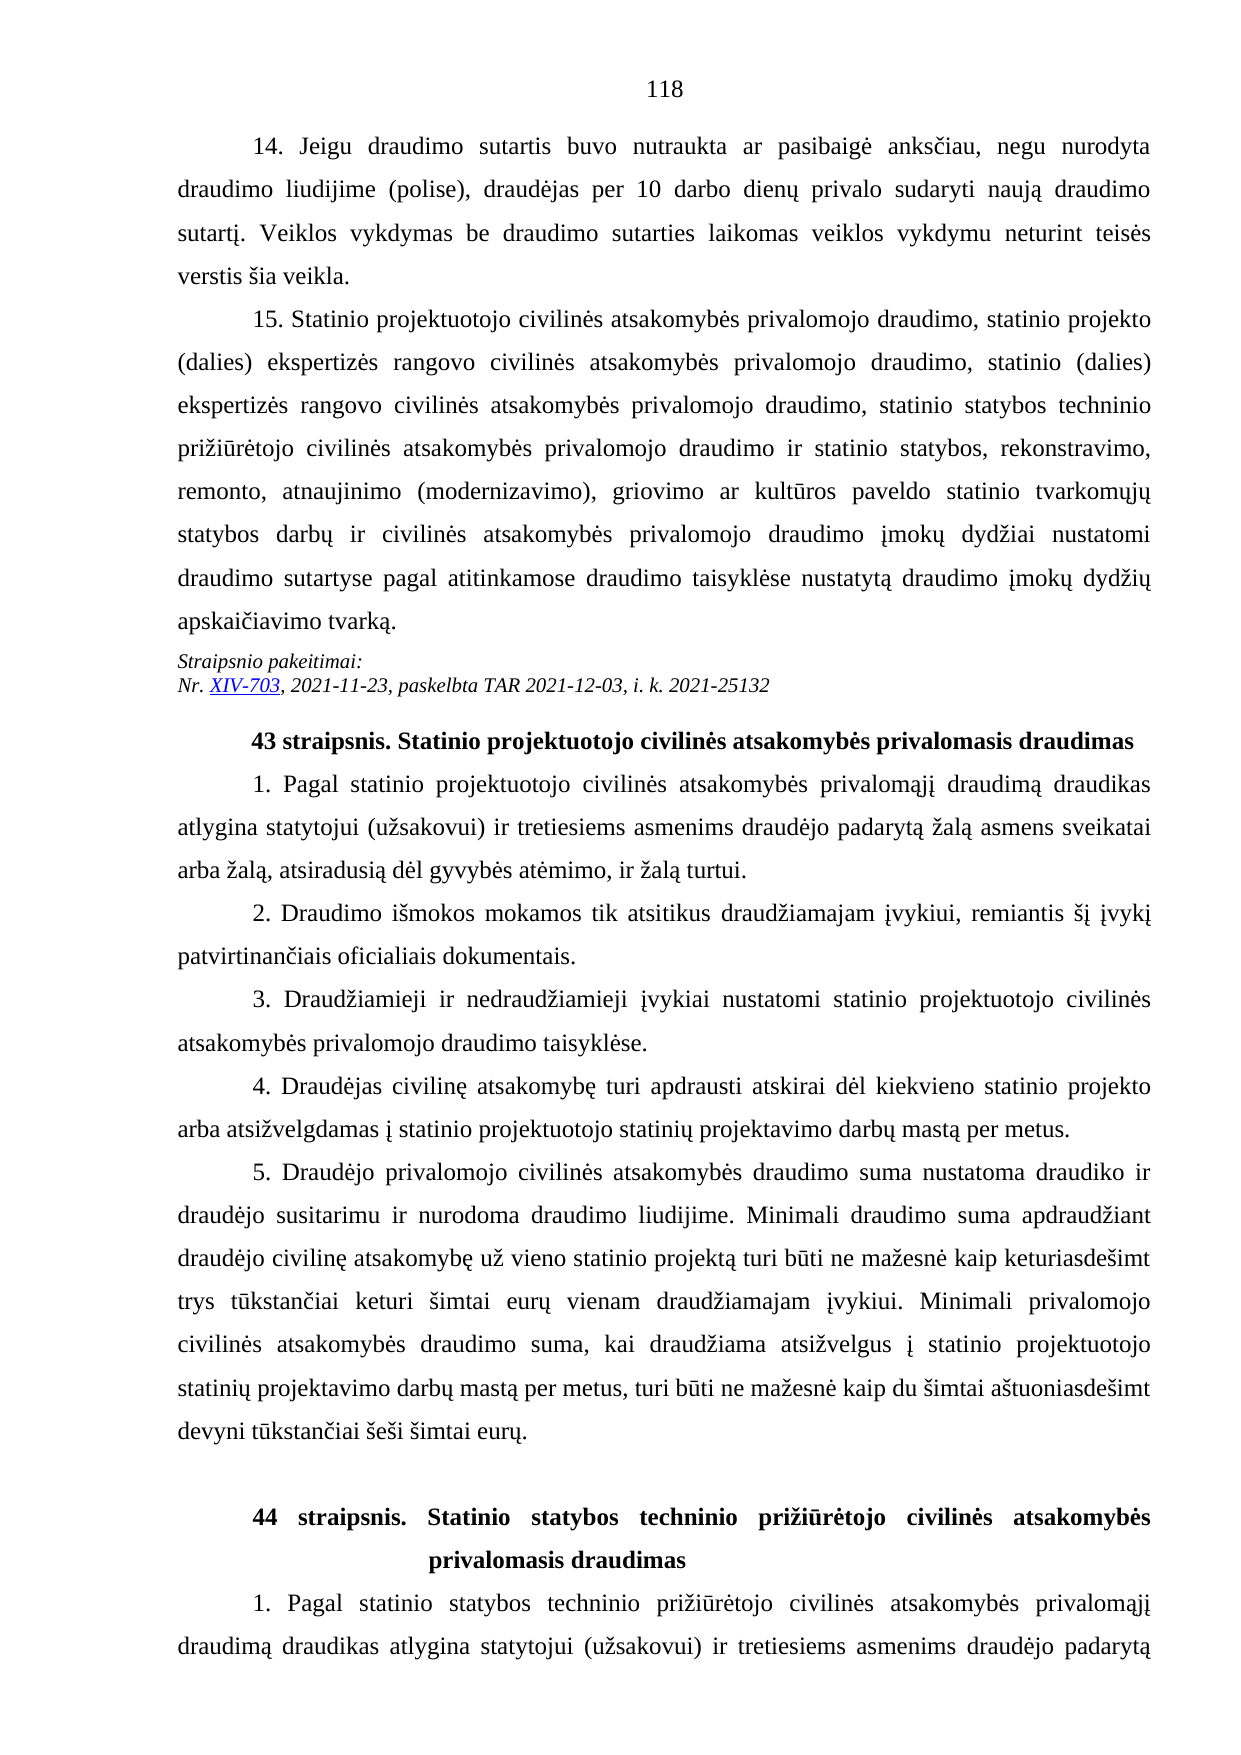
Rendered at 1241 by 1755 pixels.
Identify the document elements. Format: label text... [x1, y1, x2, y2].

text Straipsnio pakeitimai: [177, 649, 1152, 673]
text 15. Statinio projektuotojo civilinės atsakomybės privalomojo draudimo, statinio projekto (dalies) ekspertizės rangovo civilinės atsakomybės privalomojo draudimo, statinio (dalies) ekspertizės rangovo civilinės atsakomybės privalomojo draudimo, statinio statybos techninio prižiūrėtojo civilinės atsakomybės privalomojo draudimo ir statinio statybos, rekonstravimo, remonto, atnaujinimo (modernizavimo), griovimo ar kultūros paveldo statinio tvarkomųjų statybos darbų ir civilinės atsakomybės privalomojo draudimo įmokų dydžiai nustatomi draudimo sutartyse pagal atitinkamose draudimo taisyklėse nustatytą draudimo įmokų dydžių apskaičiavimo tvarką. [177, 304, 1152, 634]
text Nr. XIV-703, 2021-11-23, paskelbta TAR 2021-12-03, i. k. 2021-25132 [177, 673, 1152, 697]
text 3. Draudžiamieji ir nedraudžiamieji įvykiai nustatomi statinio projektuotojo civilinės atsakomybės privalomojo draudimo taisyklėse. [177, 984, 1152, 1056]
text 1. Pagal statinio projektuotojo civilinės atsakomybės privalomąjį draudimą draudikas atlygina statytojui (užsakovui) ir tretiesiems asmenims draudėjo padarytą žalą asmens sveikatai arba žalą, atsiradusią dėl gyvybės atėmimo, ir žalą turtui. [177, 769, 1152, 884]
text 5. Draudėjo privalomojo civilinės atsakomybės draudimo suma nustatoma draudiko ir draudėjo susitarimu ir nurodoma draudimo liudijime. Minimali draudimo suma apdraudžiant draudėjo civilinę atsakomybę už vieno statinio projektą turi būti ne mažesnė kaip keturiasdešimt trys tūkstančiai keturi šimtai eurų vienam draudžiamajam įvykiui. Minimali privalomojo civilinės atsakomybės draudimo suma, kai draudžiama atsižvelgus į statinio projektuotojo statinių projektavimo darbų mastą per metus, turi būti ne mažesnė kaip du šimtai aštuoniasdešimt devyni tūkstančiai šeši šimtai eurų. [177, 1157, 1152, 1444]
text 4. Draudėjas civilinę atsakomybę turi apdrausti atskirai dėl kiekvieno statinio projekto arba atsižvelgdamas į statinio projektuotojo statinių projektavimo darbų mastą per metus. [177, 1071, 1152, 1143]
text 1. Pagal statinio statybos techninio prižiūrėtojo civilinės atsakomybės privalomąjį draudimą draudikas atlygina statytojui (užsakovui) ir tretiesiems asmenims draudėjo padarytą [177, 1588, 1152, 1660]
text 2. Draudimo išmokos mokamos tik atsitikus draudžiamajam įvykiui, remiantis šį įvykį patvirtinančiais oficialiais dokumentais. [177, 898, 1152, 970]
text 43 straipsnis. Statinio projektuotojo civilinės atsakomybės privalomasis draudimas [251, 726, 1152, 754]
text 44 straipsnis. Statinio statybos techninio prižiūrėtojo civilinės atsakomybės privalomasis draudimas [252, 1502, 1152, 1574]
text 14. Jeigu draudimo sutartis buvo nutraukta ar pasibaigė anksčiau, negu nurodyta draudimo liudijime (polise), draudėjas per 10 darbo dienų privalo sudaryti naują draudimo sutartį. Veiklos vykdymas be draudimo sutarties laikomas veiklos vykdymu neturint teisės verstis šia veikla. [177, 131, 1152, 289]
